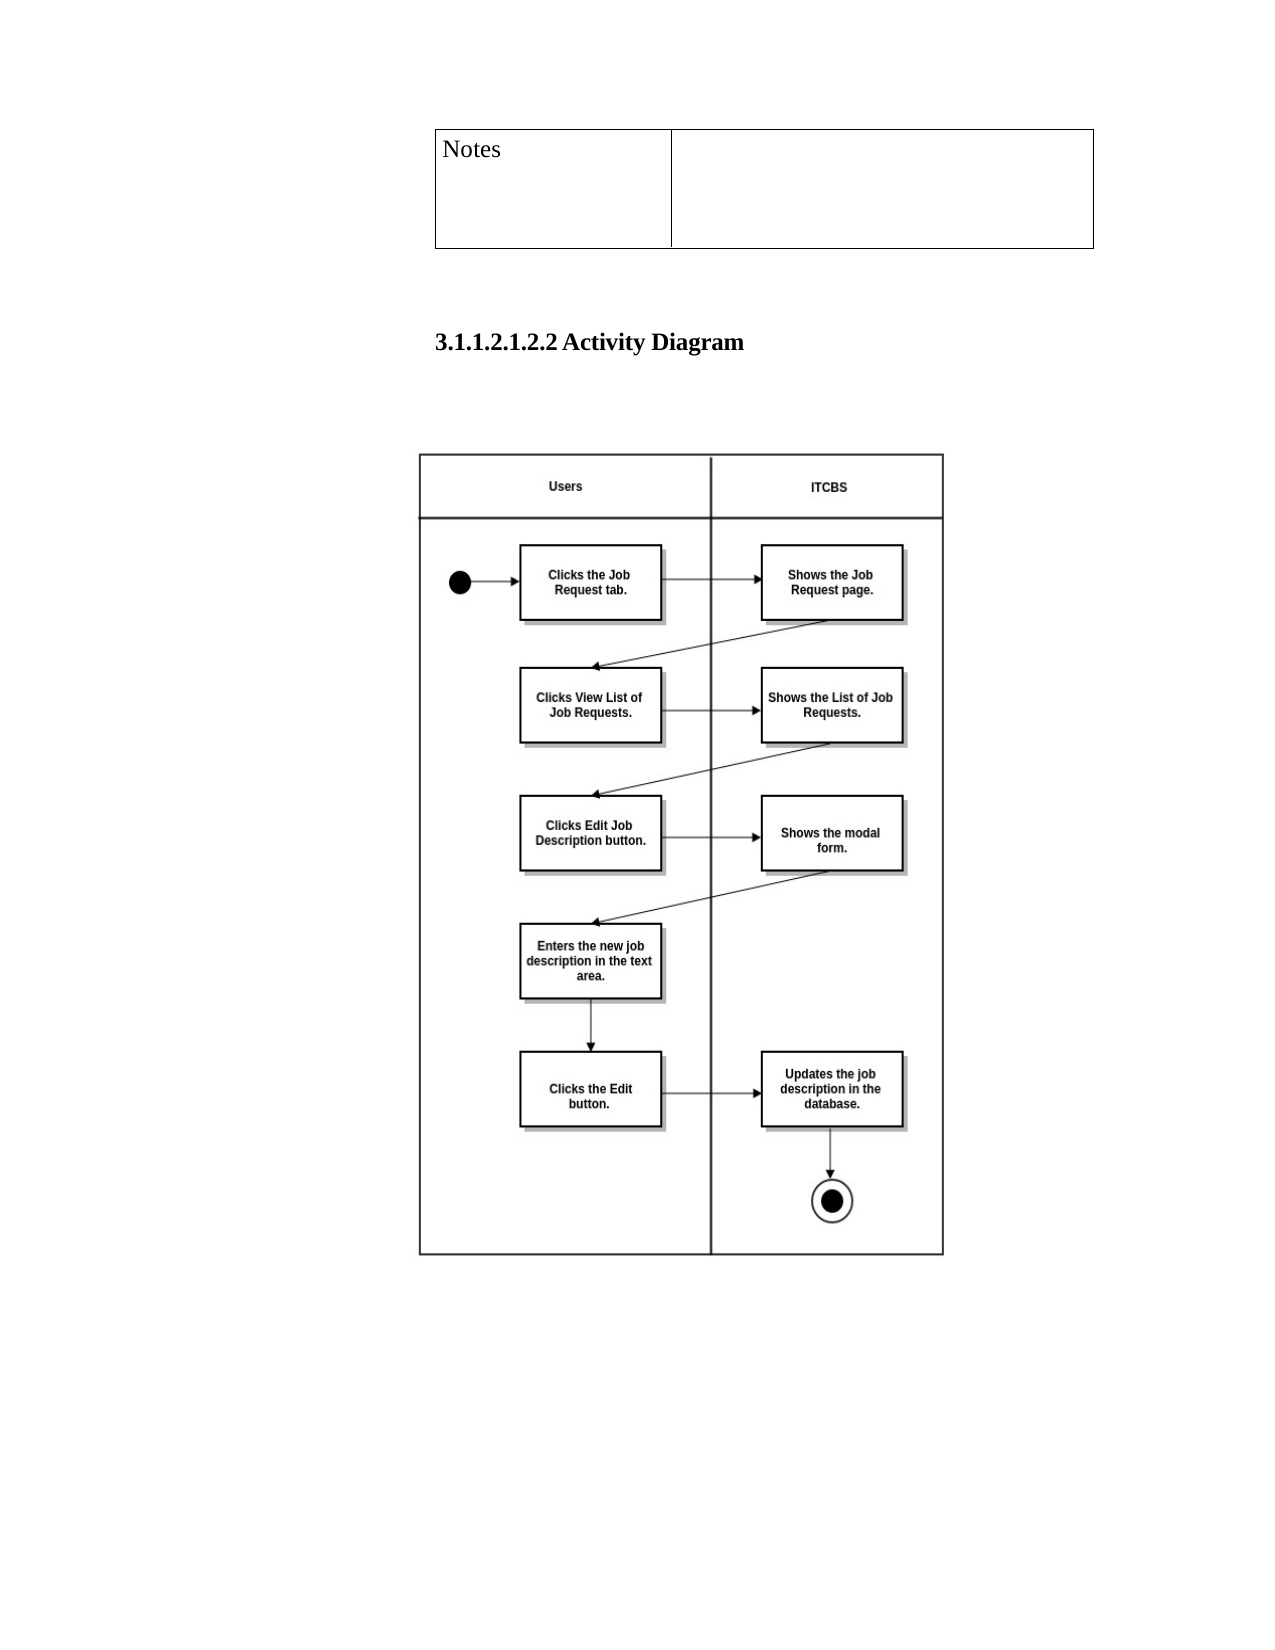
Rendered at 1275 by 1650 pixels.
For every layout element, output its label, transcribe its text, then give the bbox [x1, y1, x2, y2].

picture [269, 380, 966, 1280]
text 3.1.1.2.1.2.2 Activity Diagram [435, 327, 1096, 355]
table_cell [672, 130, 1093, 247]
table_cell Notes [436, 130, 671, 247]
